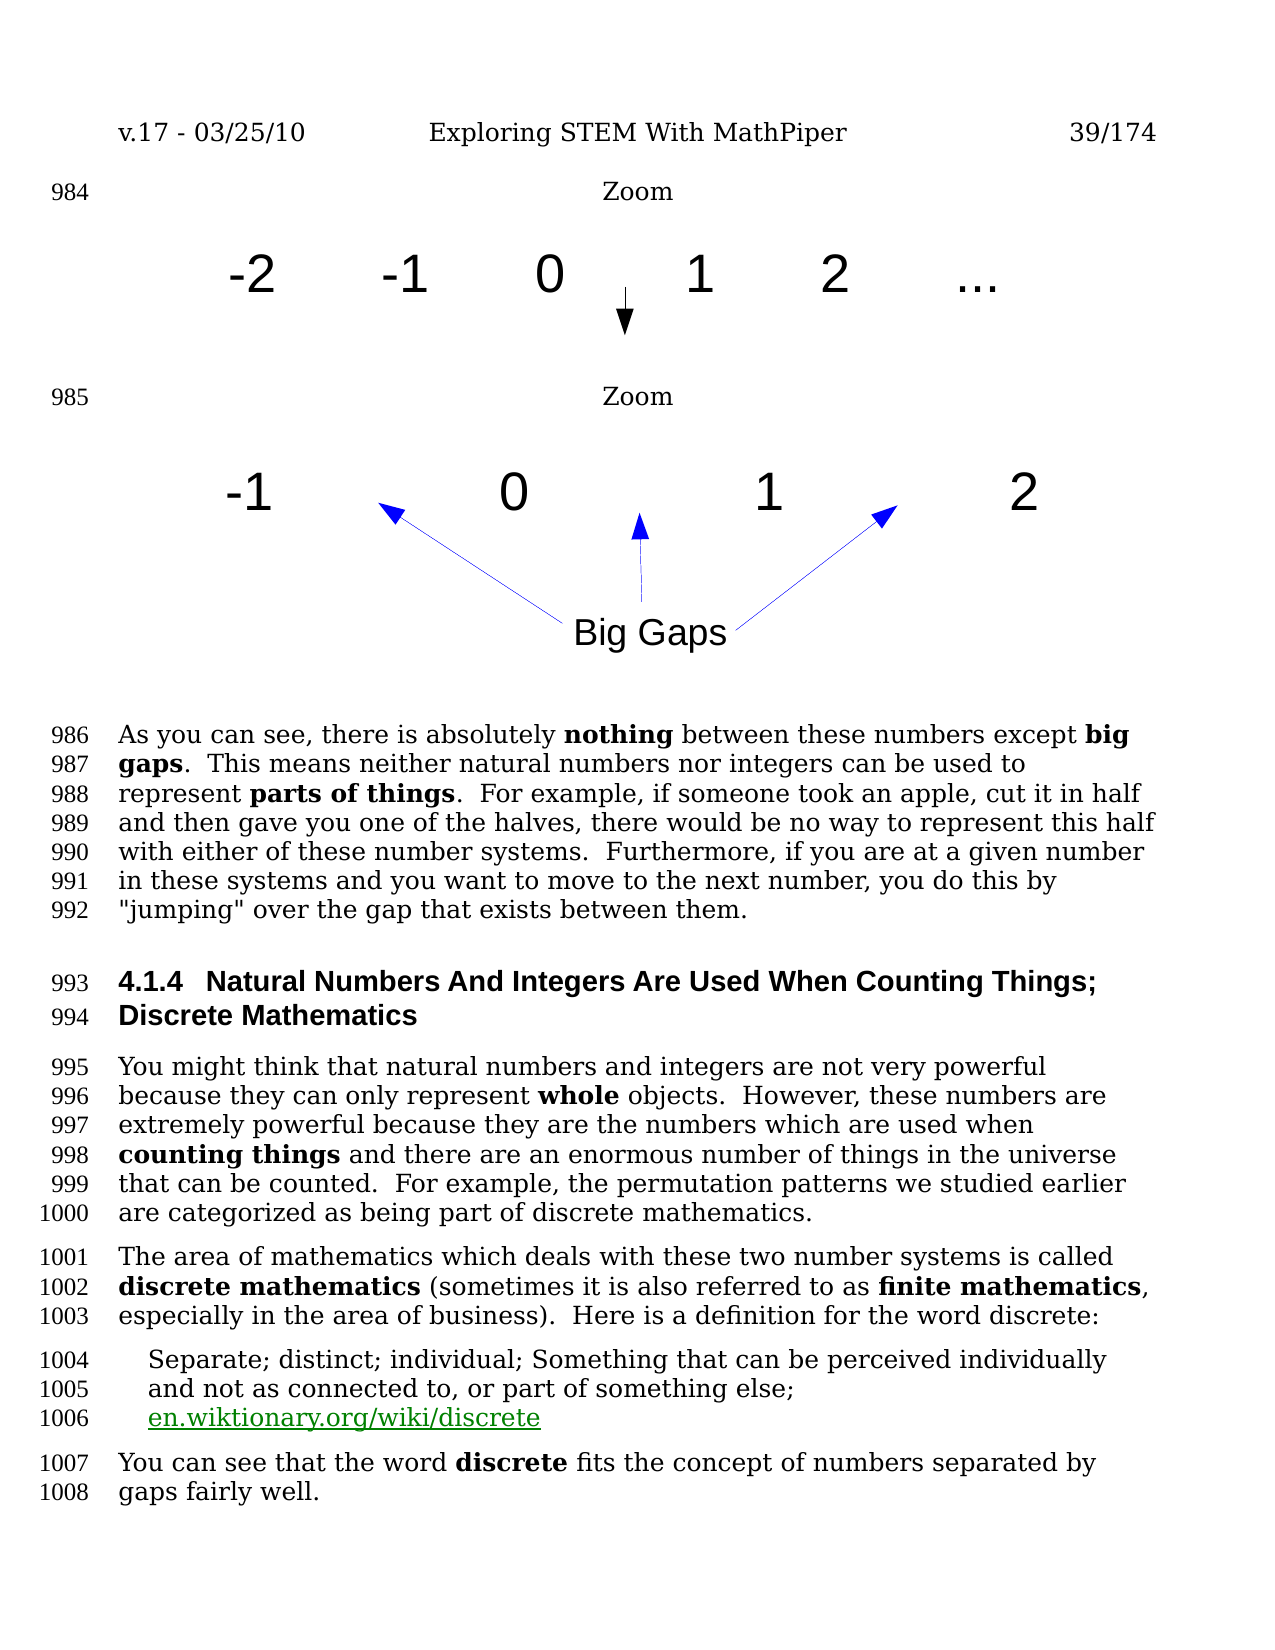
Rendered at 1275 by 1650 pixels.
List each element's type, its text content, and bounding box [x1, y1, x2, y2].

text Zoom [118, 382, 1157, 411]
text Zoom [118, 177, 1157, 206]
text Separate; distinct; individual; Something that can be perceived individually and not as connected to, or part of something else; en.wiktionary.org/wiki/discrete [148, 1345, 1157, 1433]
text As you can see, there is absolutely nothing between these numbers except big gaps. This means neither natural numbers nor integers can be used to represent parts of things. For example, if someone took an apple, cut it in half and then gave you one of the halves, there would be no way to represent this half with either of these number systems. Furthermore, if you are at a given number in these systems and you want to move to the next number, you do this by "jumping" over the gap that exists between them. [118, 720, 1157, 925]
text You might think that natural numbers and integers are not very powerful because they can only represent whole objects. However, these numbers are extremely powerful because they are the numbers which are used when counting things and there are an enormous number of things in the universe that can be counted. For example, the permutation patterns we studied earlier are categorized as being part of discrete mathematics. [118, 1052, 1157, 1227]
text The area of mathematics which deals with these two number systems is called discrete mathematics (sometimes it is also referred to as finite mathematics, especially in the area of business). Here is a definition for the word discrete: [118, 1242, 1157, 1330]
text You can see that the word discrete fits the concept of numbers separated by gaps fairly well. [118, 1448, 1157, 1506]
subtitle Natural Numbers And Integers Are Used When Counting Things; Discrete Mathematics [118, 964, 1157, 1031]
